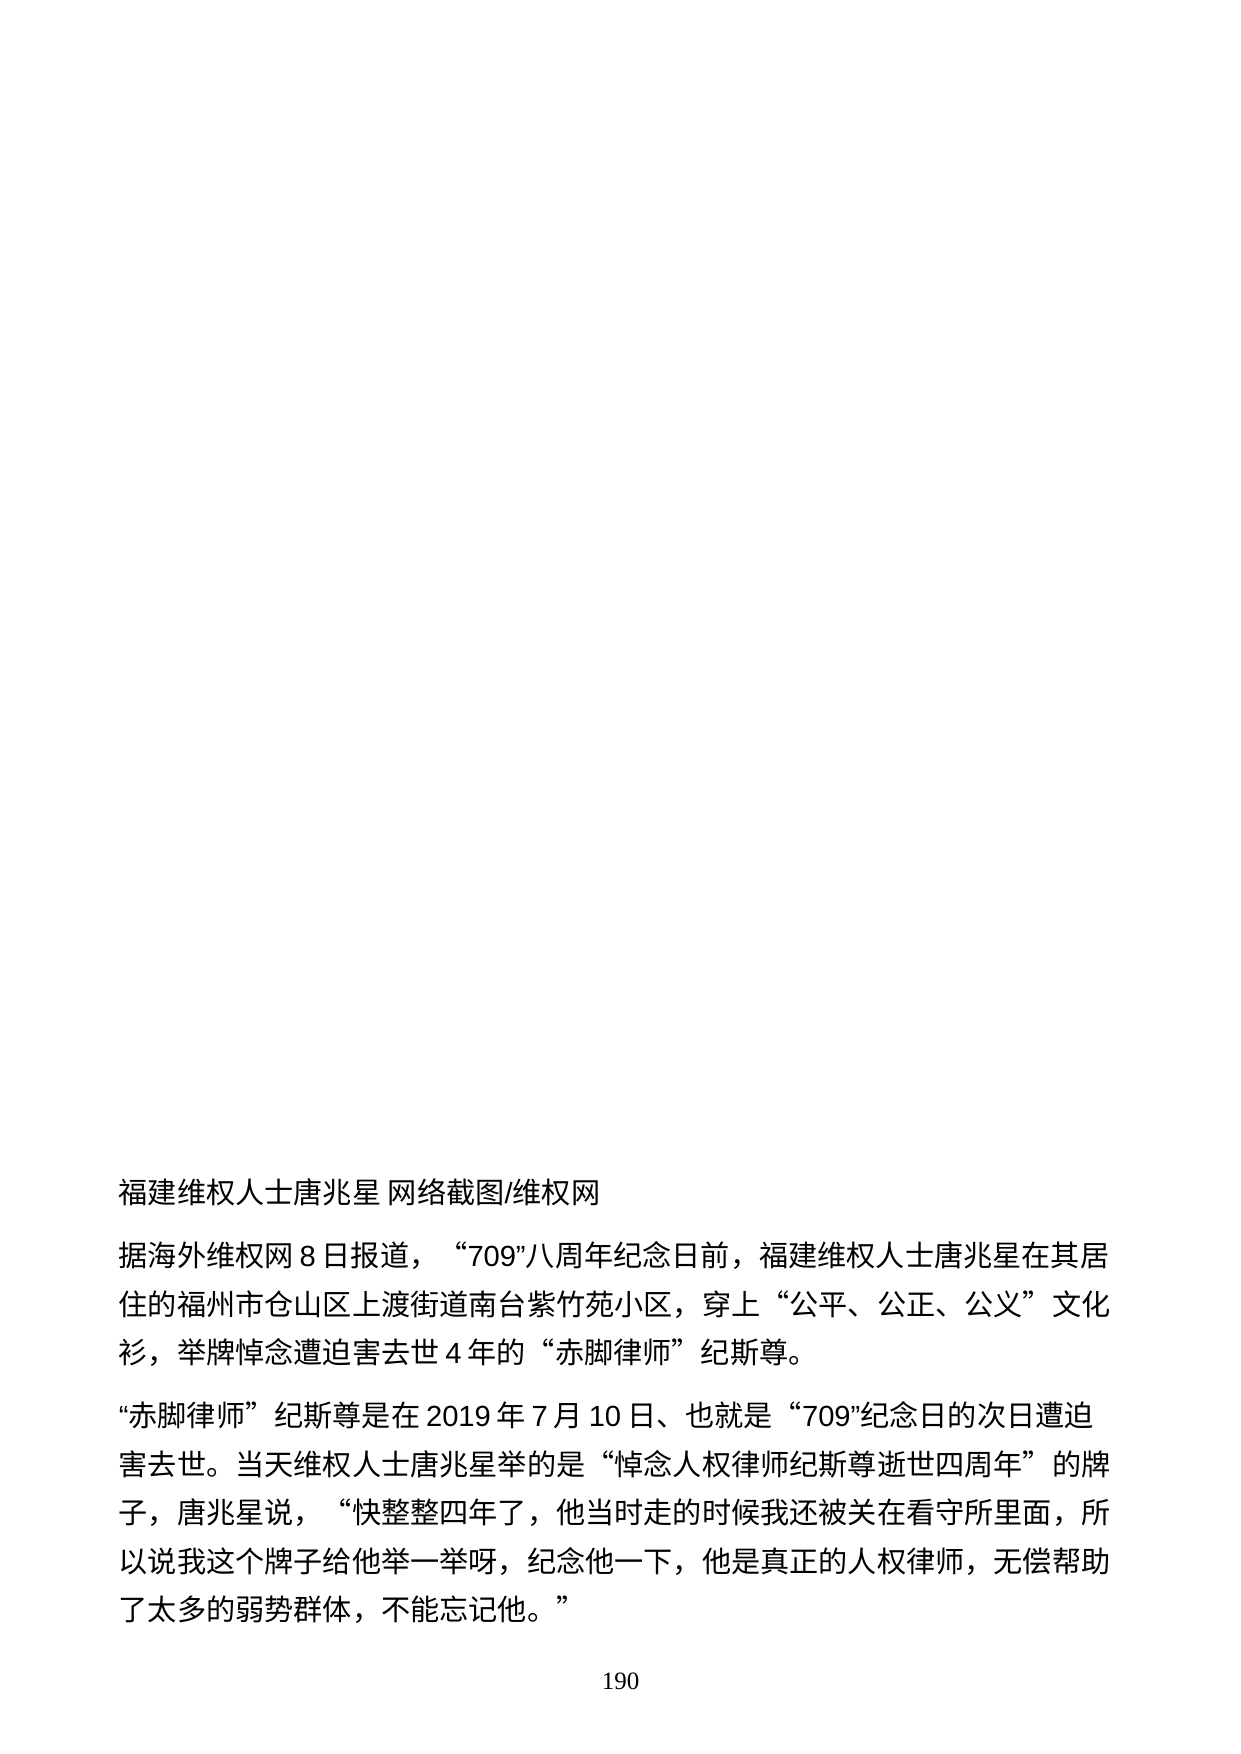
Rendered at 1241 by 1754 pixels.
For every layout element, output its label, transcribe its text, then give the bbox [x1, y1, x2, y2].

text “赤脚律师”纪斯尊是在2019年7月10日、也就是“709”纪念日的次日遭迫害去世。当天维权人士唐兆星举的是“悼念人权律师纪斯尊逝世四周年”的牌子，唐兆星说，“快整整四年了，他当时走的时候我还被关在看守所里面，所以说我这个牌子给他举一举呀，纪念他一下，他是真正的人权律师，无偿帮助了太多的弱势群体，不能忘记他。” [118, 1393, 1122, 1629]
text 据海外维权网8日报道，“709”八周年纪念日前，福建维权人士唐兆星在其居住的福州市仓山区上渡街道南台紫竹苑小区，穿上“公平、公正、公义”文化衫，举牌悼念遭迫害去世4年的“赤脚律师”纪斯尊。 [118, 1233, 1122, 1372]
text 福建维权人士唐兆星 网络截图/维权网 [118, 118, 1122, 1212]
